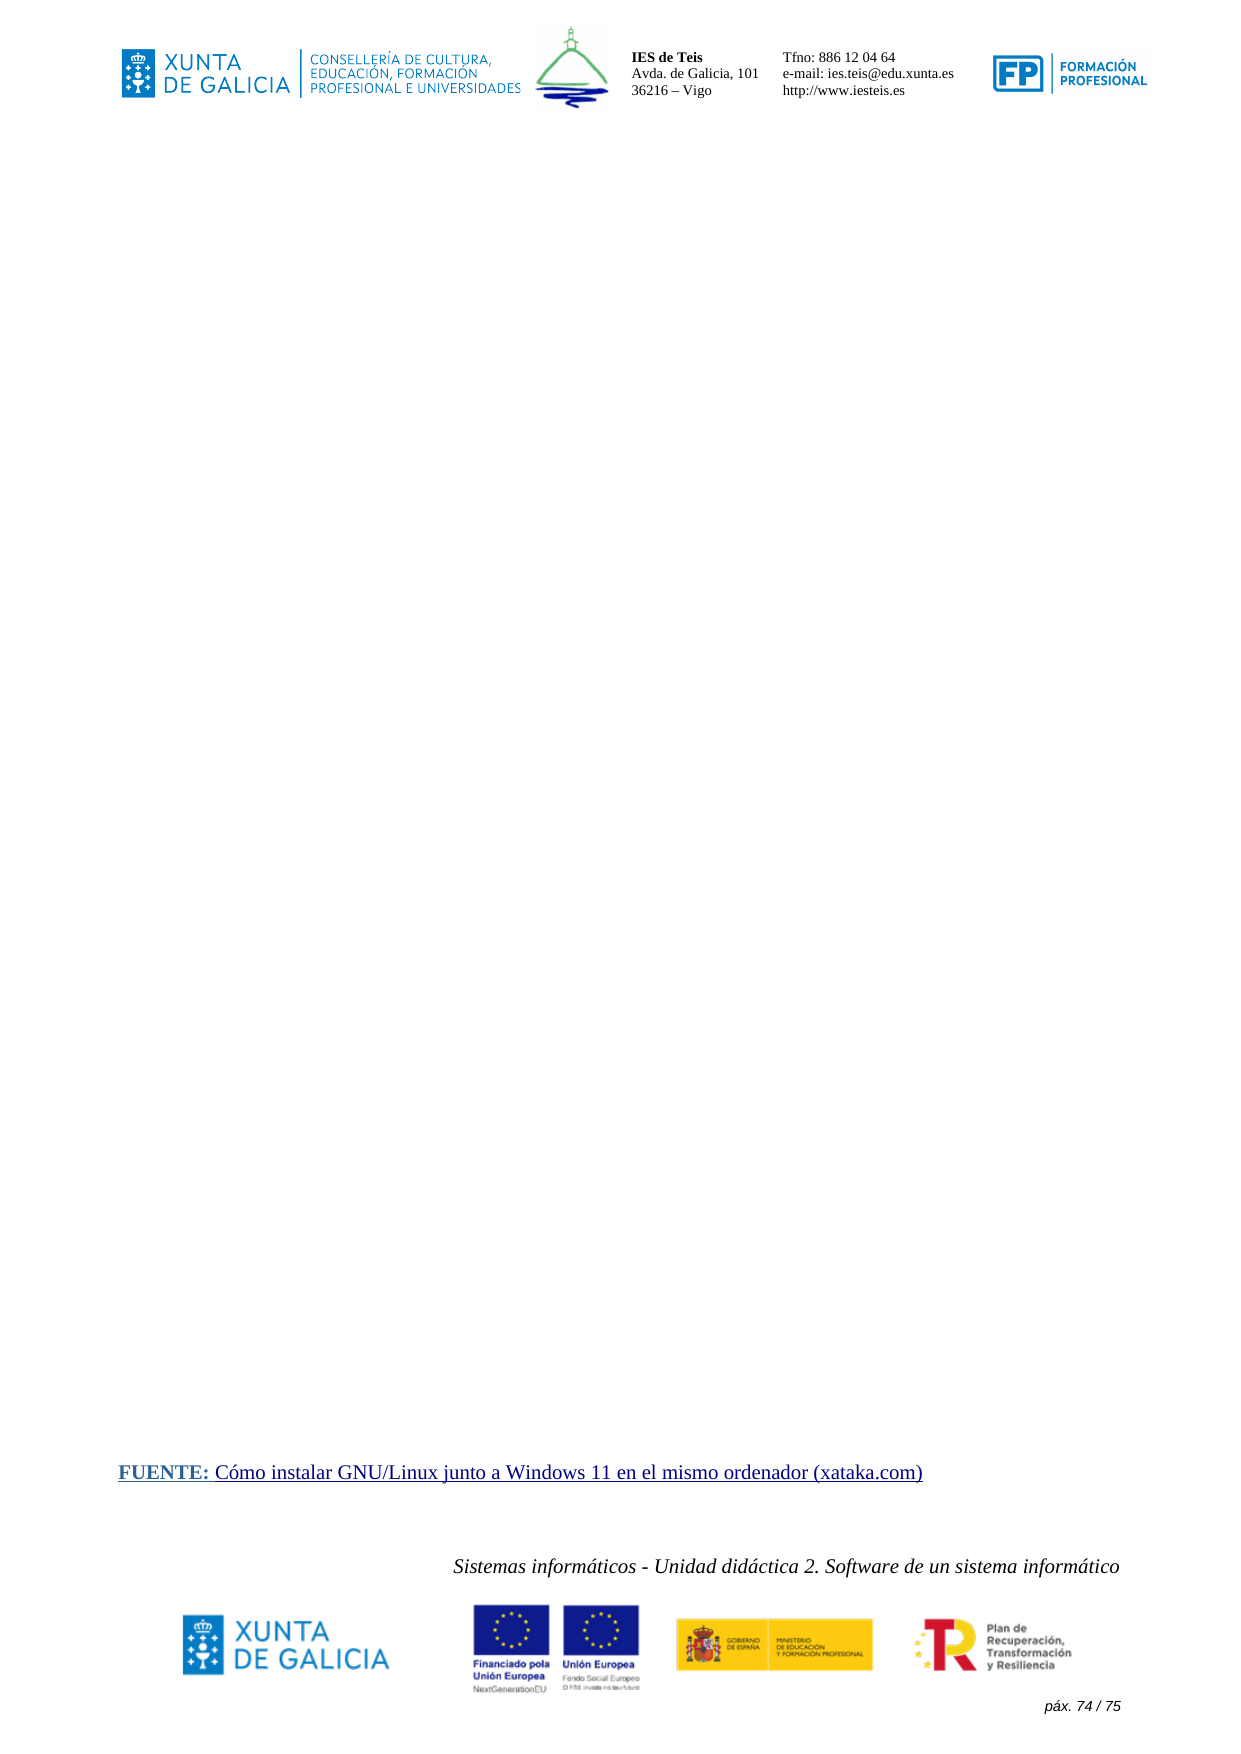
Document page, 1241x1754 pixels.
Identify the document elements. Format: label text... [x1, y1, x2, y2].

picture [121, 49, 521, 98]
picture [182, 1593, 1085, 1700]
picture [989, 50, 1153, 97]
picture [534, 25, 611, 110]
text FUENTE: Cómo instalar GNU/Linux junto a Windows 11 en el mismo ordenador (xataka.com) [118, 1460, 1122, 1484]
